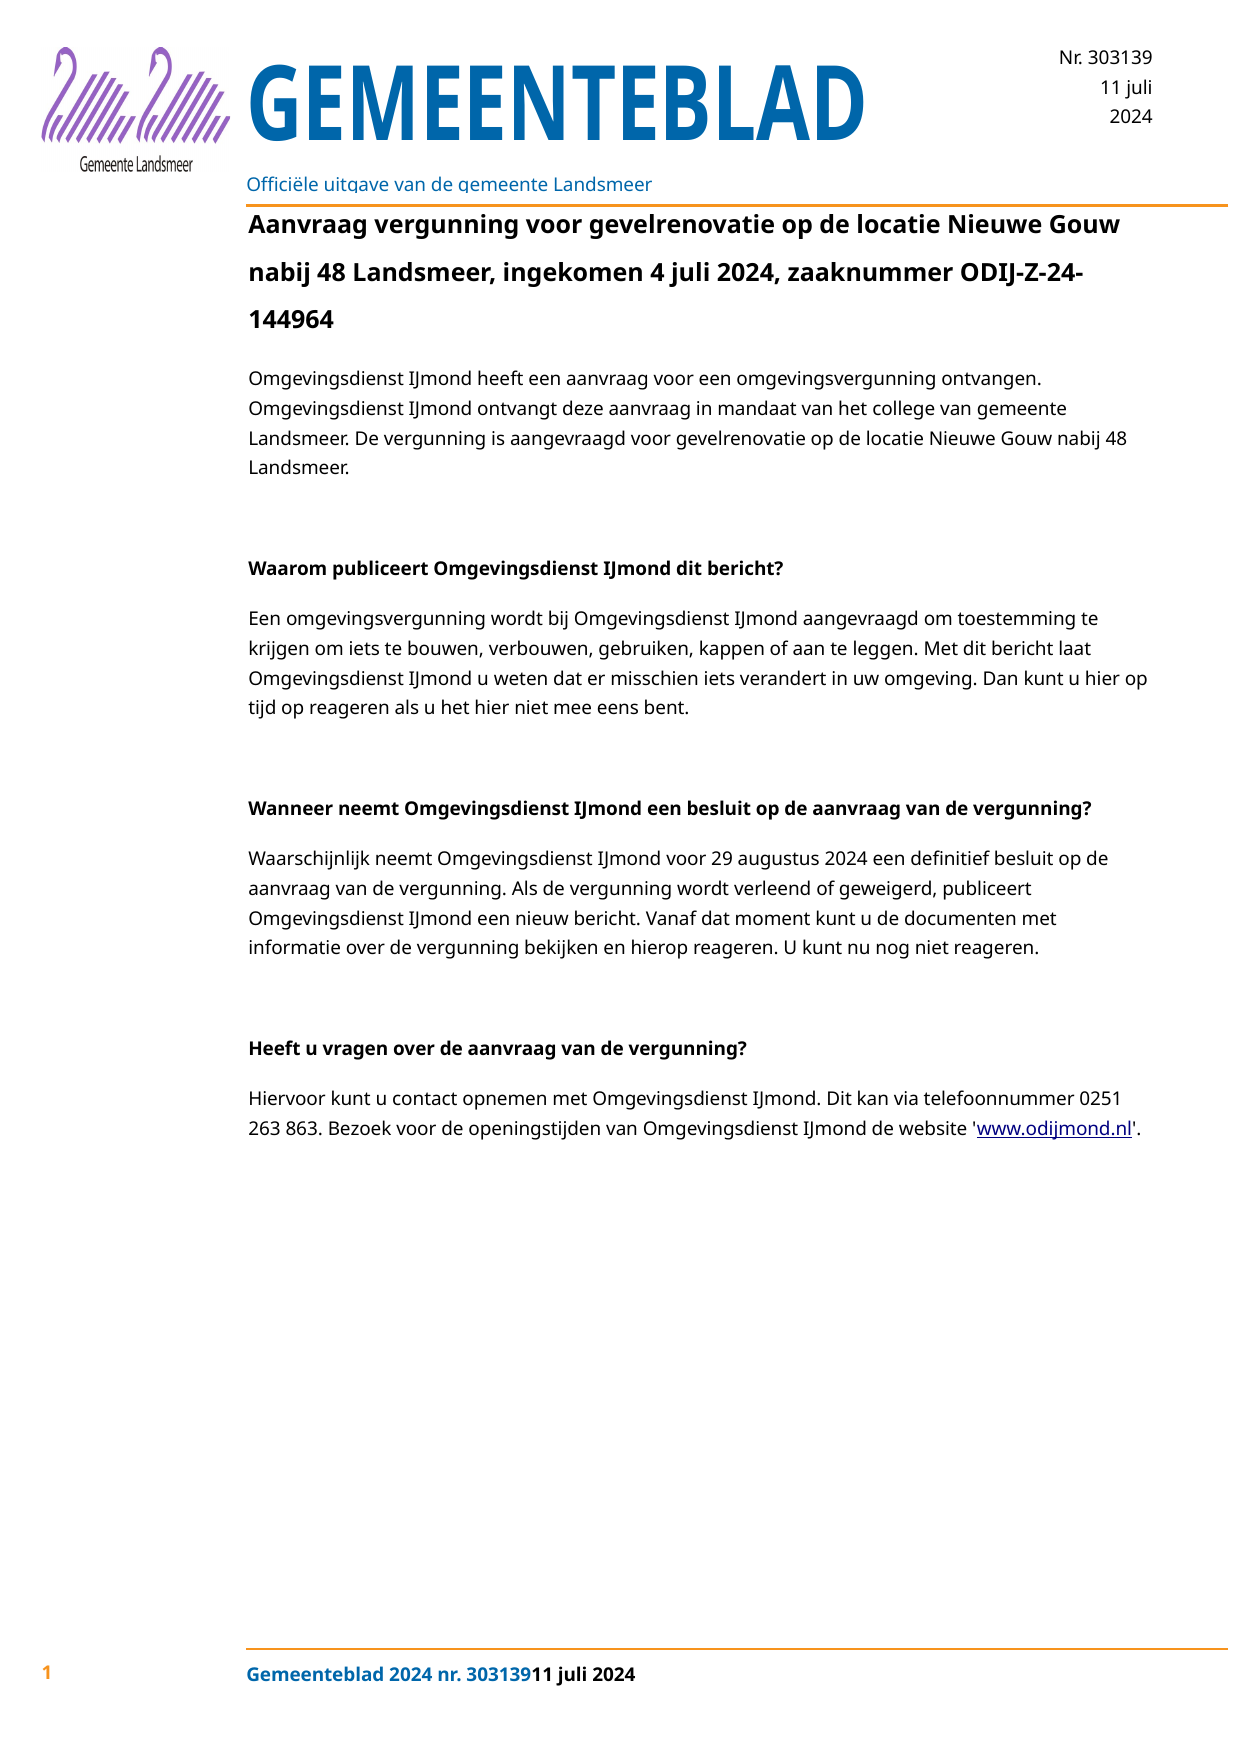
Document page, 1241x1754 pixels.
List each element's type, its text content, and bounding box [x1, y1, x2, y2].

text Heeft u vragen over de aanvraag van de vergunning? [248, 1035, 1152, 1061]
picture [41, 47, 231, 172]
text Waarschijnlijk neemt Omgevingsdienst IJmond voor 29 augustus 2024 een definitief besluit op de aanvraag van de vergunning. Als de vergunning wordt verleend of geweigerd, publiceert Omgevingsdienst IJmond een nieuw bericht. Vanaf dat moment kunt u de documenten met informatie over de vergunning bekijken en hierop reageren. U kunt nu nog niet reageren. [248, 846, 1152, 960]
text Waarom publiceert Omgevingsdienst IJmond dit bericht? [248, 555, 1152, 581]
text Aanvraag vergunning voor gevelrenovatie op de locatie Nieuwe Gouw nabij 48 Landsmeer, ingekomen 4 juli 2024, zaaknummer ODIJ-Z-24-144964 [248, 207, 1152, 336]
text Wanneer neemt Omgevingsdienst IJmond een besluit op de aanvraag van de vergunning? [248, 795, 1152, 821]
text Hiervoor kunt u contact opnemen met Omgevingsdienst IJmond. Dit kan via telefoonnummer 0251 263 863. Bezoek voor de openingstijden van Omgevingsdienst IJmond de website 'www.odijmond.nl'. [248, 1086, 1152, 1141]
text Omgevingsdienst IJmond heeft een aanvraag voor een omgevingsvergunning ontvangen. Omgevingsdienst IJmond ontvangt deze aanvraag in mandaat van het college van gemeente Landsmeer. De vergunning is aangevraagd voor gevelrenovatie op de locatie Nieuwe Gouw nabij 48 Landsmeer. [248, 366, 1152, 480]
text Een omgevingsvergunning wordt bij Omgevingsdienst IJmond aangevraagd om toestemming te krijgen om iets te bouwen, verbouwen, gebruiken, kappen of aan te leggen. Met dit bericht laat Omgevingsdienst IJmond u weten dat er misschien iets verandert in uw omgeving. Dan kunt u hier op tijd op reageren als u het hier niet mee eens bent. [248, 606, 1152, 720]
